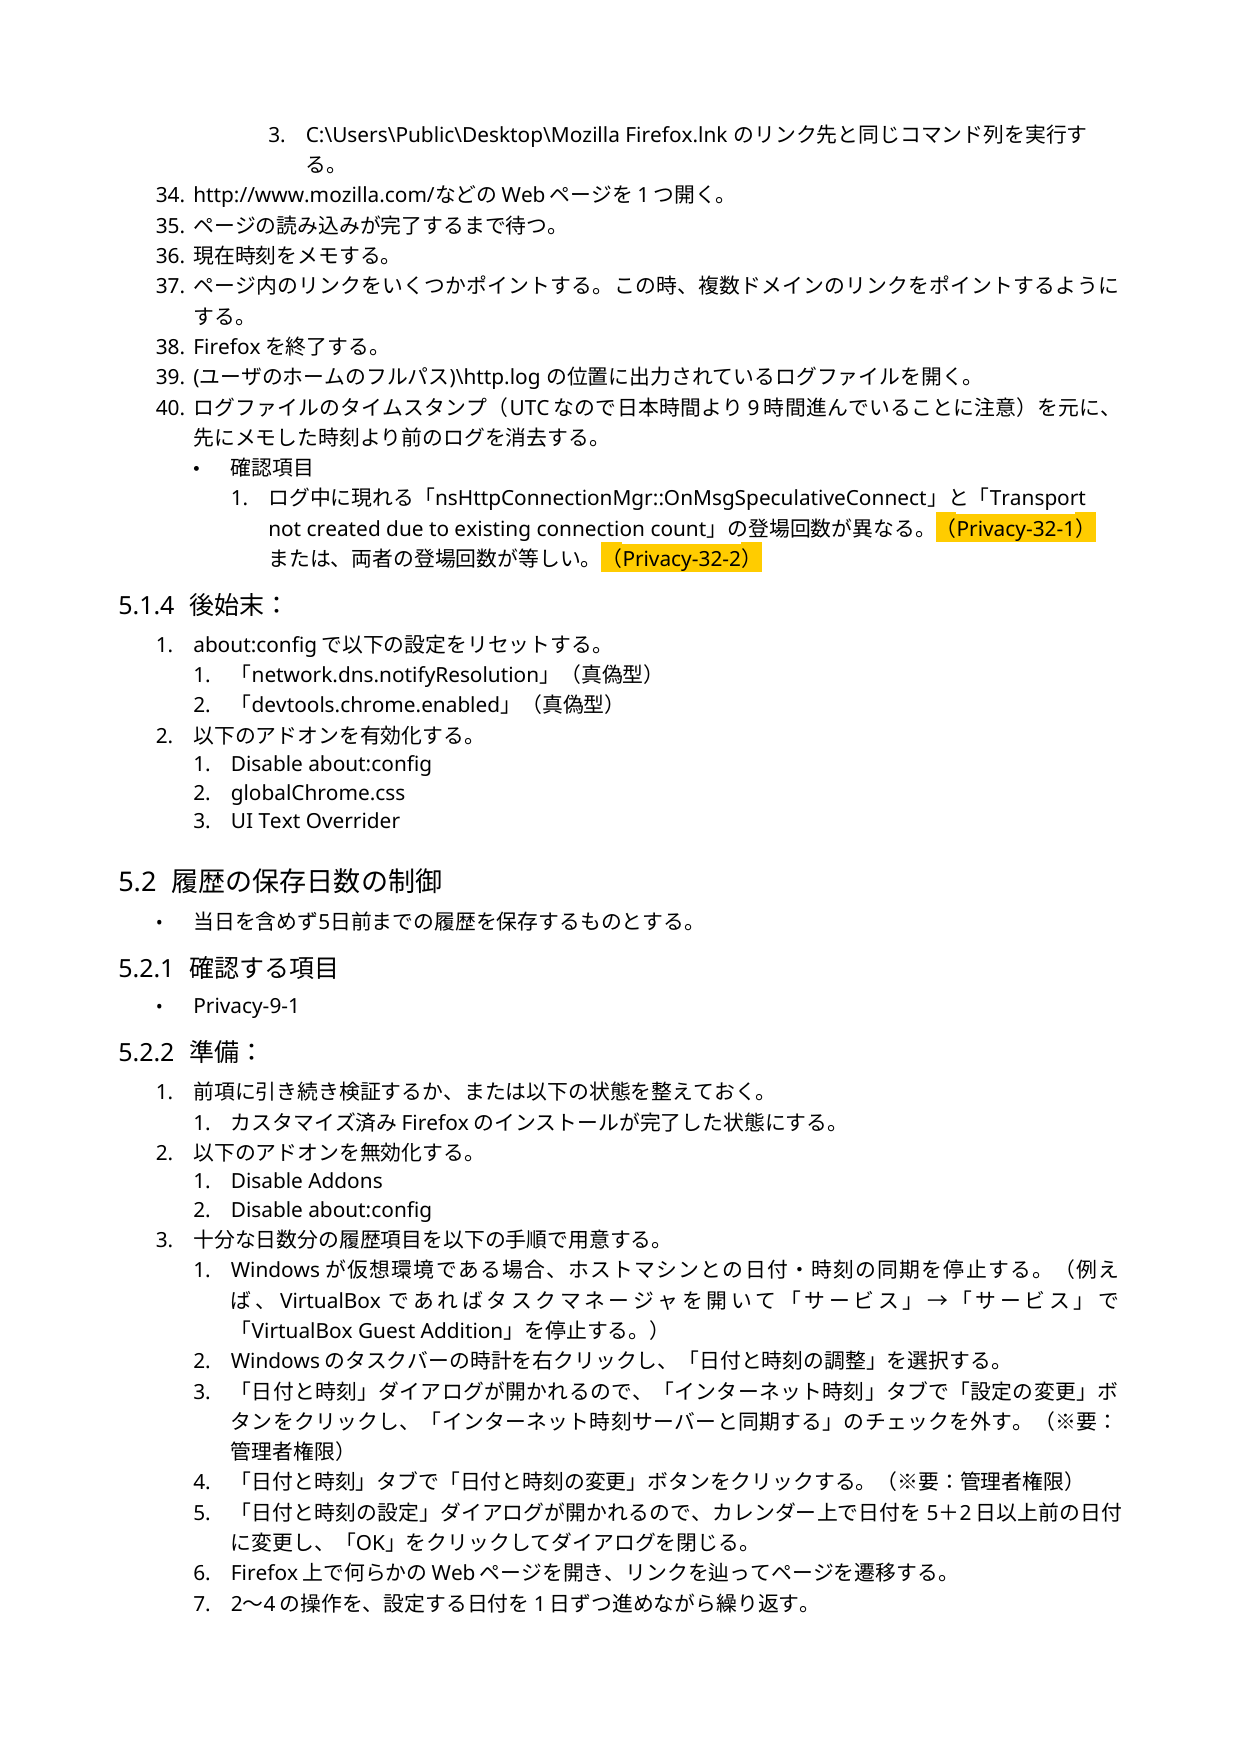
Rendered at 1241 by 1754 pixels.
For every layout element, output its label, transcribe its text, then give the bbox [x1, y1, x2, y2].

subtitle 後始末： [118, 585, 1122, 622]
list Privacy-9-1 [156, 991, 1122, 1020]
list Firefoxを終了する。 [156, 330, 1122, 360]
list Disable about:config [193, 749, 1122, 778]
list Disable Addons [193, 1166, 1122, 1195]
list about:configで以下の設定をリセットする。 [156, 628, 1122, 658]
list カスタマイズ済みFirefoxのインストールが完了した状態にする。 [193, 1106, 1122, 1136]
list 十分な日数分の履歴項目を以下の手順で用意する。 [156, 1223, 1122, 1254]
subtitle 準備： [118, 1033, 1122, 1069]
list ログファイルのタイムスタンプ（UTCなので日本時間より9時間進んでいることに注意）を元に、先にメモした時刻より前のログを消去する。 [156, 391, 1122, 451]
list Firefox上で何らかのWebページを開き、リンクを辿ってページを遷移する。 [193, 1557, 1122, 1587]
list 当日を含めず5日前までの履歴を保存するものとする。 [156, 905, 1122, 936]
list 「日付と時刻」タブで「日付と時刻の変更」ボタンをクリックする。（※要：管理者権限） [193, 1466, 1122, 1496]
list 「日付と時刻」ダイアログが開かれるので、「インターネット時刻」タブで「設定の変更」ボタンをクリックし、「インターネット時刻サーバーと同期する」のチェックを外す。（※要：管理者権限） [193, 1375, 1122, 1466]
list 前項に引き続き検証するか、または以下の状態を整えておく。 [156, 1076, 1122, 1106]
list http://www.mozilla.com/などのWebページを1つ開く。 [156, 179, 1122, 209]
list 確認項目 [193, 451, 1122, 481]
list 2〜4の操作を、設定する日付を1日ずつ進めながら繰り返す。 [193, 1587, 1122, 1617]
list Windowsが仮想環境である場合、ホストマシンとの日付・時刻の同期を停止する。（例えば、VirtualBoxであればタスクマネージャを開いて「サービス」→「サービス」で「VirtualBox Guest Addition」を停止する。） [193, 1254, 1122, 1344]
list C:\Users\Public\Desktop\Mozilla Firefox.lnk のリンク先と同じコマンド列を実行する。 [268, 118, 1122, 179]
list (ユーザのホームのフルパス)\http.log の位置に出力されているログファイルを開く。 [156, 360, 1122, 391]
list Windowsのタスクバーの時計を右クリックし、「日付と時刻の調整」を選択する。 [193, 1344, 1122, 1375]
list globalChrome.css [193, 778, 1122, 806]
list 以下のアドオンを無効化する。 [156, 1136, 1122, 1166]
list 以下のアドオンを有効化する。 [156, 719, 1122, 749]
list ログ中に現れる「nsHttpConnectionMgr::OnMsgSpeculativeConnect」と「Transport not created due to existing connection count」の登場回数が異なる。（Privacy-32-1） または、両者の登場回数が等しい。（Privacy-32-2） [231, 481, 1122, 572]
list ページ内のリンクをいくつかポイントする。この時、複数ドメインのリンクをポイントするようにする。 [156, 269, 1122, 330]
list 現在時刻をメモする。 [156, 239, 1122, 269]
list ページの読み込みが完了するまで待つ。 [156, 209, 1122, 239]
list 「日付と時刻の設定」ダイアログが開かれるので、カレンダー上で日付を5＋2日以上前の日付に変更し、「OK」をクリックしてダイアログを閉じる。 [193, 1496, 1122, 1557]
list 「devtools.chrome.enabled」（真偽型） [193, 689, 1122, 719]
list Disable about:config [193, 1195, 1122, 1223]
subtitle 確認する項目 [118, 949, 1122, 985]
subtitle 履歴の保存日数の制御 [118, 859, 1122, 899]
list UI Text Overrider [193, 806, 1122, 835]
list 「network.dns.notifyResolution」（真偽型） [193, 658, 1122, 689]
